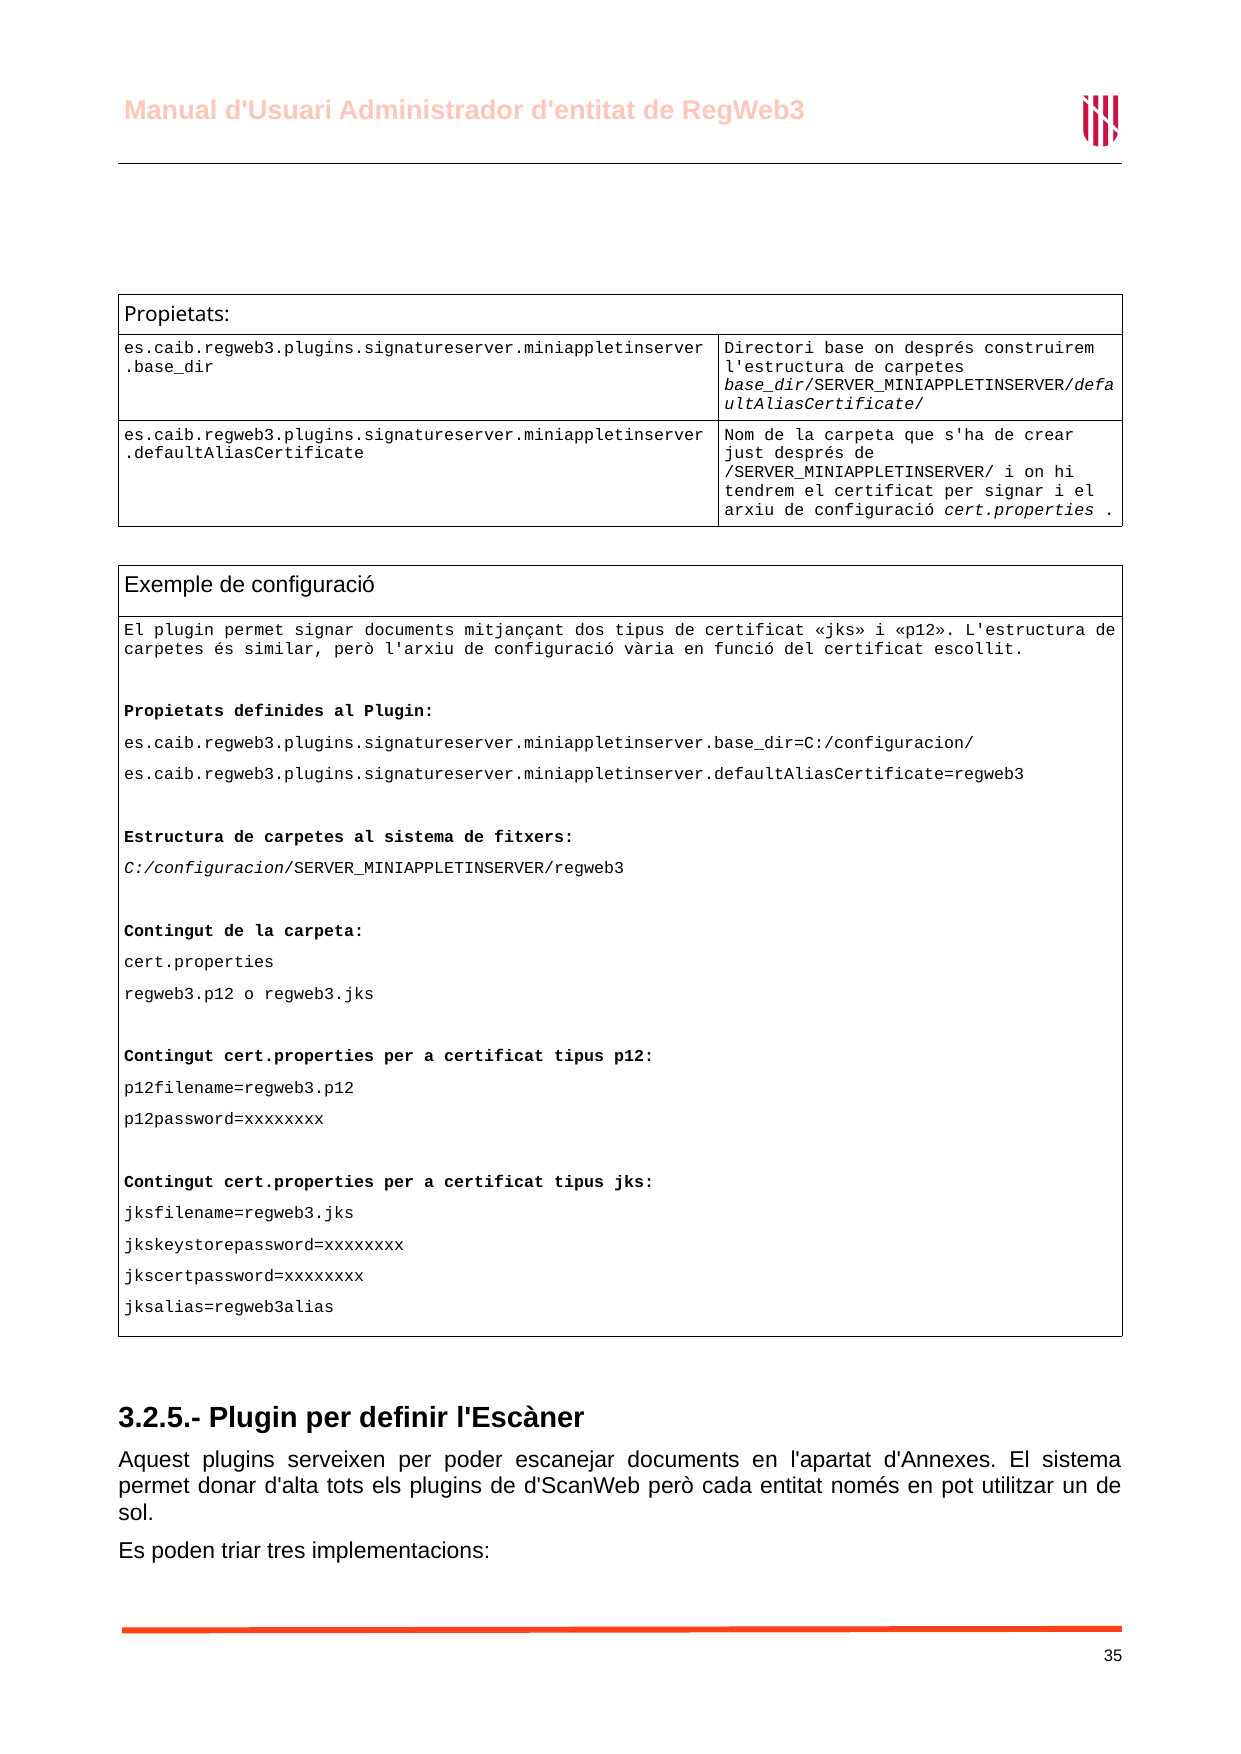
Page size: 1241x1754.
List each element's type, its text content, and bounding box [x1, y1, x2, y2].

table_header Propietats: [119, 295, 1122, 333]
subtitle Plugin per definir l'Escàner [118, 1400, 1122, 1433]
table_cell Nom de la carpeta que s'ha de crear just després de /SERVER_MINIAPPLETINSERVER/ i on hi tendrem el certificat per signar i el arxiu de configuració cert.properties . [719, 421, 1122, 526]
text Aquest plugins serveixen per poder escanejar documents en l'apartat d'Annexes. El sistema permet donar d'alta tots els plugins de d'ScanWeb però cada entitat només en pot utilitzar un de sol. [118, 1446, 1122, 1525]
table_header Exemple de configuració [119, 566, 1122, 616]
table_cell Directori base on després construirem l'estructura de carpetes base_dir/SERVER_MINIAPPLETINSERVER/defaultAliasCertificate/ [719, 335, 1122, 420]
table_cell es.caib.regweb3.plugins.signatureserver.miniappletinserver.defaultAliasCertificate [119, 421, 718, 526]
picture [1080, 93, 1121, 148]
table_cell El plugin permet signar documents mitjançant dos tipus de certificat «jks» i «p12». L'estructura de carpetes és similar, però l'arxiu de configuració vària en funció del certificat escollit. Propietats definides al Plugin: es.caib.regweb3.plugins.signatureserver.miniappletinserver.base_dir=C:/configuracion/ es.caib.regweb3.plugins.signatureserver.miniappletinserver.defaultAliasCertificate=regweb3 Estructura de carpetes al sistema de fitxers: C:/configuracion/SERVER_MINIAPPLETINSERVER/regweb3 Contingut de la carpeta: cert.properties regweb3.p12 o regweb3.jks Contingut cert.properties per a certificat tipus p12: p12filename=regweb3.p12 p12password=xxxxxxxx Contingut cert.properties per a certificat tipus jks: jksfilename=regweb3.jks jkskeystorepassword=xxxxxxxx jkscertpassword=xxxxxxxx jksalias=regweb3alias [119, 617, 1122, 1336]
text Es poden triar tres implementacions: [118, 1537, 1122, 1564]
table_cell es.caib.regweb3.plugins.signatureserver.miniappletinserver.base_dir [119, 335, 718, 420]
